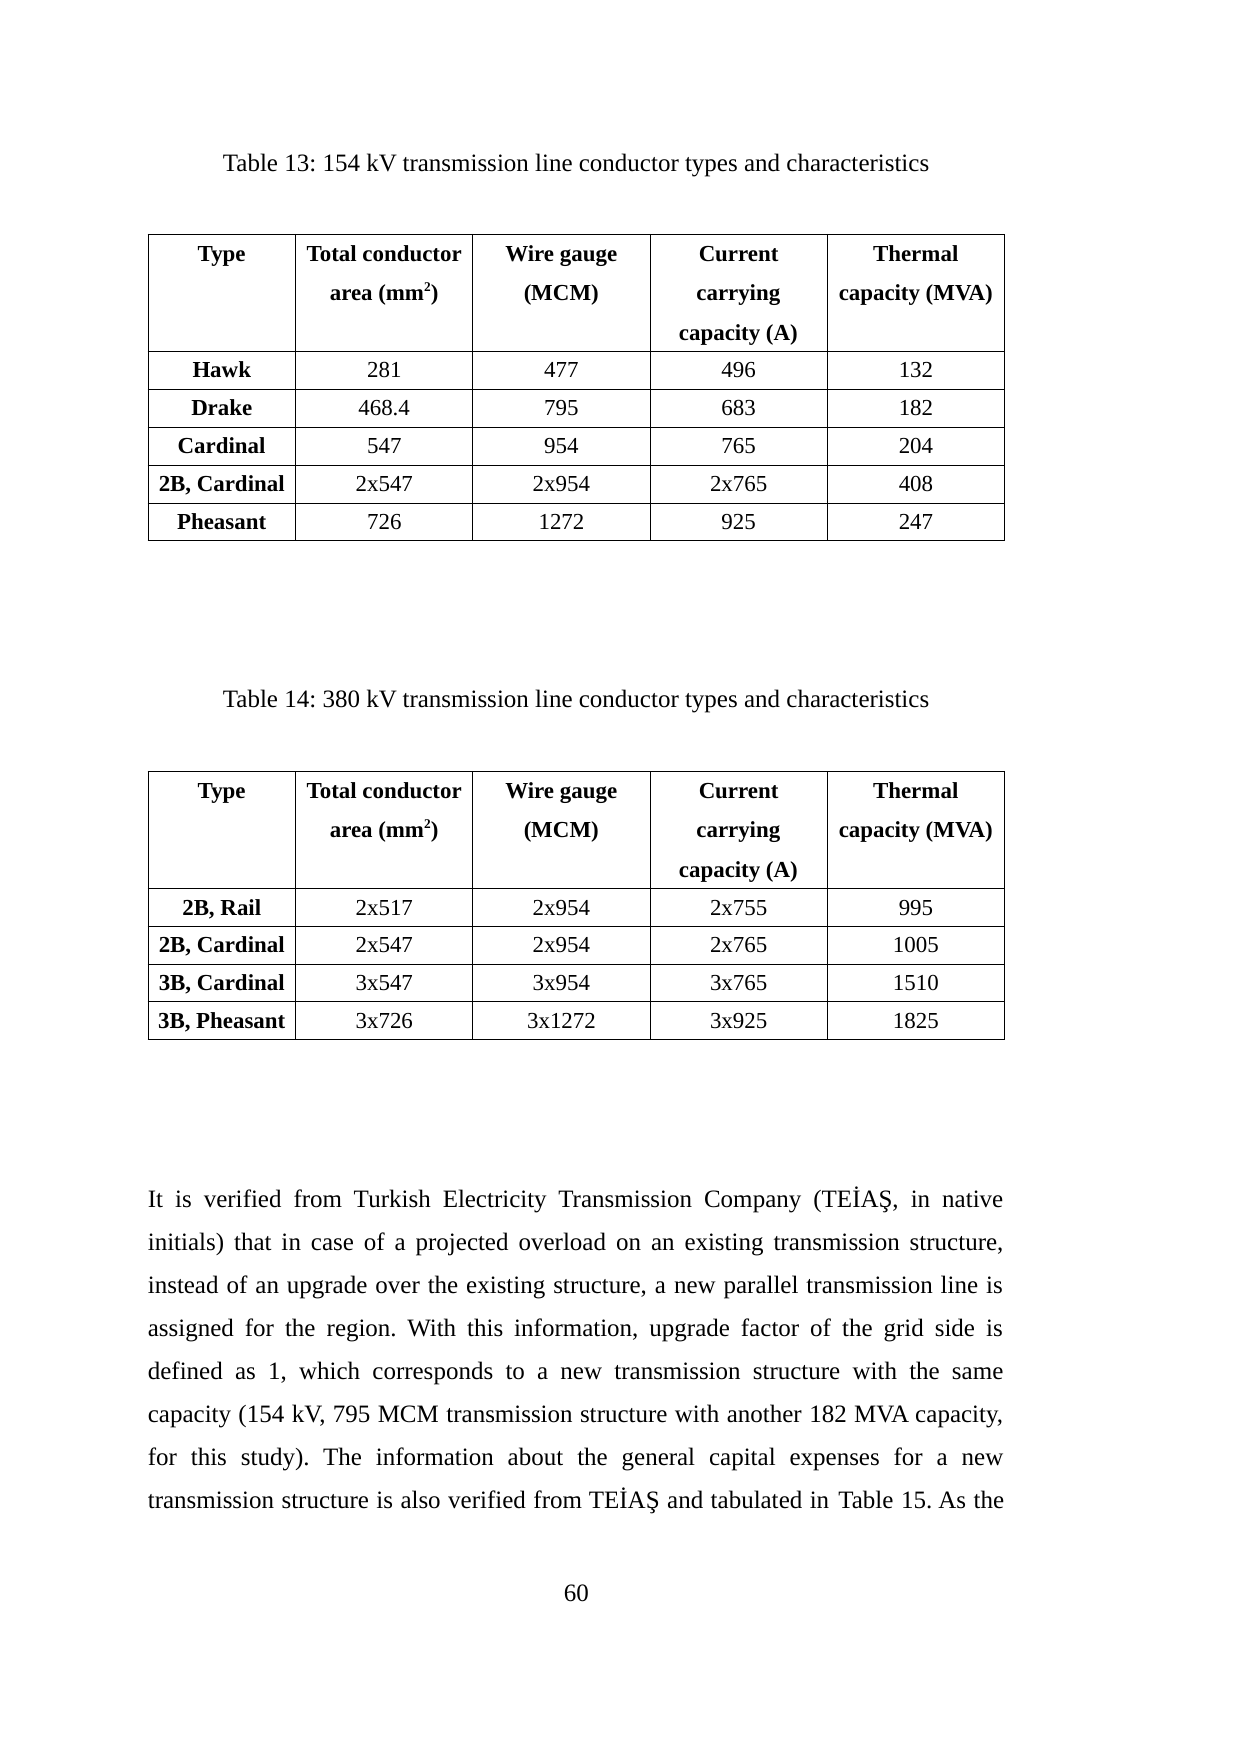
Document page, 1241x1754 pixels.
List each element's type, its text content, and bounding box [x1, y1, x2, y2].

table_header Type [149, 235, 295, 351]
table_cell 2B, Rail [149, 889, 295, 926]
table_cell 2x755 [651, 889, 827, 926]
table_cell 3x925 [651, 1002, 827, 1039]
table_cell 2x547 [296, 466, 472, 502]
table_cell 726 [296, 504, 472, 540]
table_header Total conductor area (mm2) [296, 772, 472, 888]
table_cell Hawk [149, 352, 295, 389]
table_cell 2x547 [296, 927, 472, 963]
table_cell 954 [473, 428, 650, 464]
table_cell 496 [651, 352, 827, 389]
table_cell 204 [828, 428, 1004, 464]
table_cell 2x954 [473, 927, 650, 963]
table_cell 468.4 [296, 390, 472, 427]
table_cell 995 [828, 889, 1004, 926]
table_cell 2B, Cardinal [149, 466, 295, 502]
table_cell 3x1272 [473, 1002, 650, 1039]
table_cell 925 [651, 504, 827, 540]
table_cell 3x547 [296, 965, 472, 1001]
table_header Type [149, 772, 295, 888]
table_cell 2B, Cardinal [149, 927, 295, 963]
table_header Current carrying capacity (A) [651, 235, 827, 351]
table_cell 2x517 [296, 889, 472, 926]
table_cell 2x765 [651, 927, 827, 963]
table_cell Drake [149, 390, 295, 427]
table_cell 3x765 [651, 965, 827, 1001]
table_cell 683 [651, 390, 827, 427]
text It is verified from Turkish Electricity Transmission Company (TEİAŞ, in native initials) that in case of a projected overload on an existing transmission structure, instead of an upgrade over the existing structure, a new parallel transmission line is assigned for the region. With this information, upgrade factor of the grid side is defined as 1, which corresponds to a new transmission structure with the same capacity (154 kV, 795 MCM transmission structure with another 182 MVA capacity, for this study). The information about the general capital expenses for a new transmission structure is also verified from TEİAŞ and tabulated in Table 15. As the [148, 1184, 1004, 1514]
table_cell Cardinal [149, 428, 295, 464]
table_cell 1272 [473, 504, 650, 540]
table_cell Pheasant [149, 504, 295, 540]
table_cell 1510 [828, 965, 1004, 1001]
table_cell 2x954 [473, 466, 650, 502]
table_cell 2x765 [651, 466, 827, 502]
table_cell 795 [473, 390, 650, 427]
table_cell 132 [828, 352, 1004, 389]
table_header Current carrying capacity (A) [651, 772, 827, 888]
table_cell 182 [828, 390, 1004, 427]
table_cell 1005 [828, 927, 1004, 963]
table_cell 247 [828, 504, 1004, 540]
table_header Wire gauge (MCM) [473, 235, 650, 351]
table_cell 547 [296, 428, 472, 464]
table_cell 3B, Pheasant [149, 1002, 295, 1039]
table_header Thermal capacity (MVA) [828, 772, 1004, 888]
table_cell 281 [296, 352, 472, 389]
table_cell 477 [473, 352, 650, 389]
table_cell 3B, Cardinal [149, 965, 295, 1001]
table_cell 3x726 [296, 1002, 472, 1039]
table_cell 3x954 [473, 965, 650, 1001]
text Table 13: 154 kV transmission line conductor types and characteristics [148, 148, 1004, 176]
table_cell 1825 [828, 1002, 1004, 1039]
table_cell 408 [828, 466, 1004, 502]
text Table 14: 380 kV transmission line conductor types and characteristics [148, 684, 1004, 713]
table_cell 2x954 [473, 889, 650, 926]
table_header Thermal capacity (MVA) [828, 235, 1004, 351]
table_header Wire gauge (MCM) [473, 772, 650, 888]
table_cell 765 [651, 428, 827, 464]
table_header Total conductor area (mm2) [296, 235, 472, 351]
